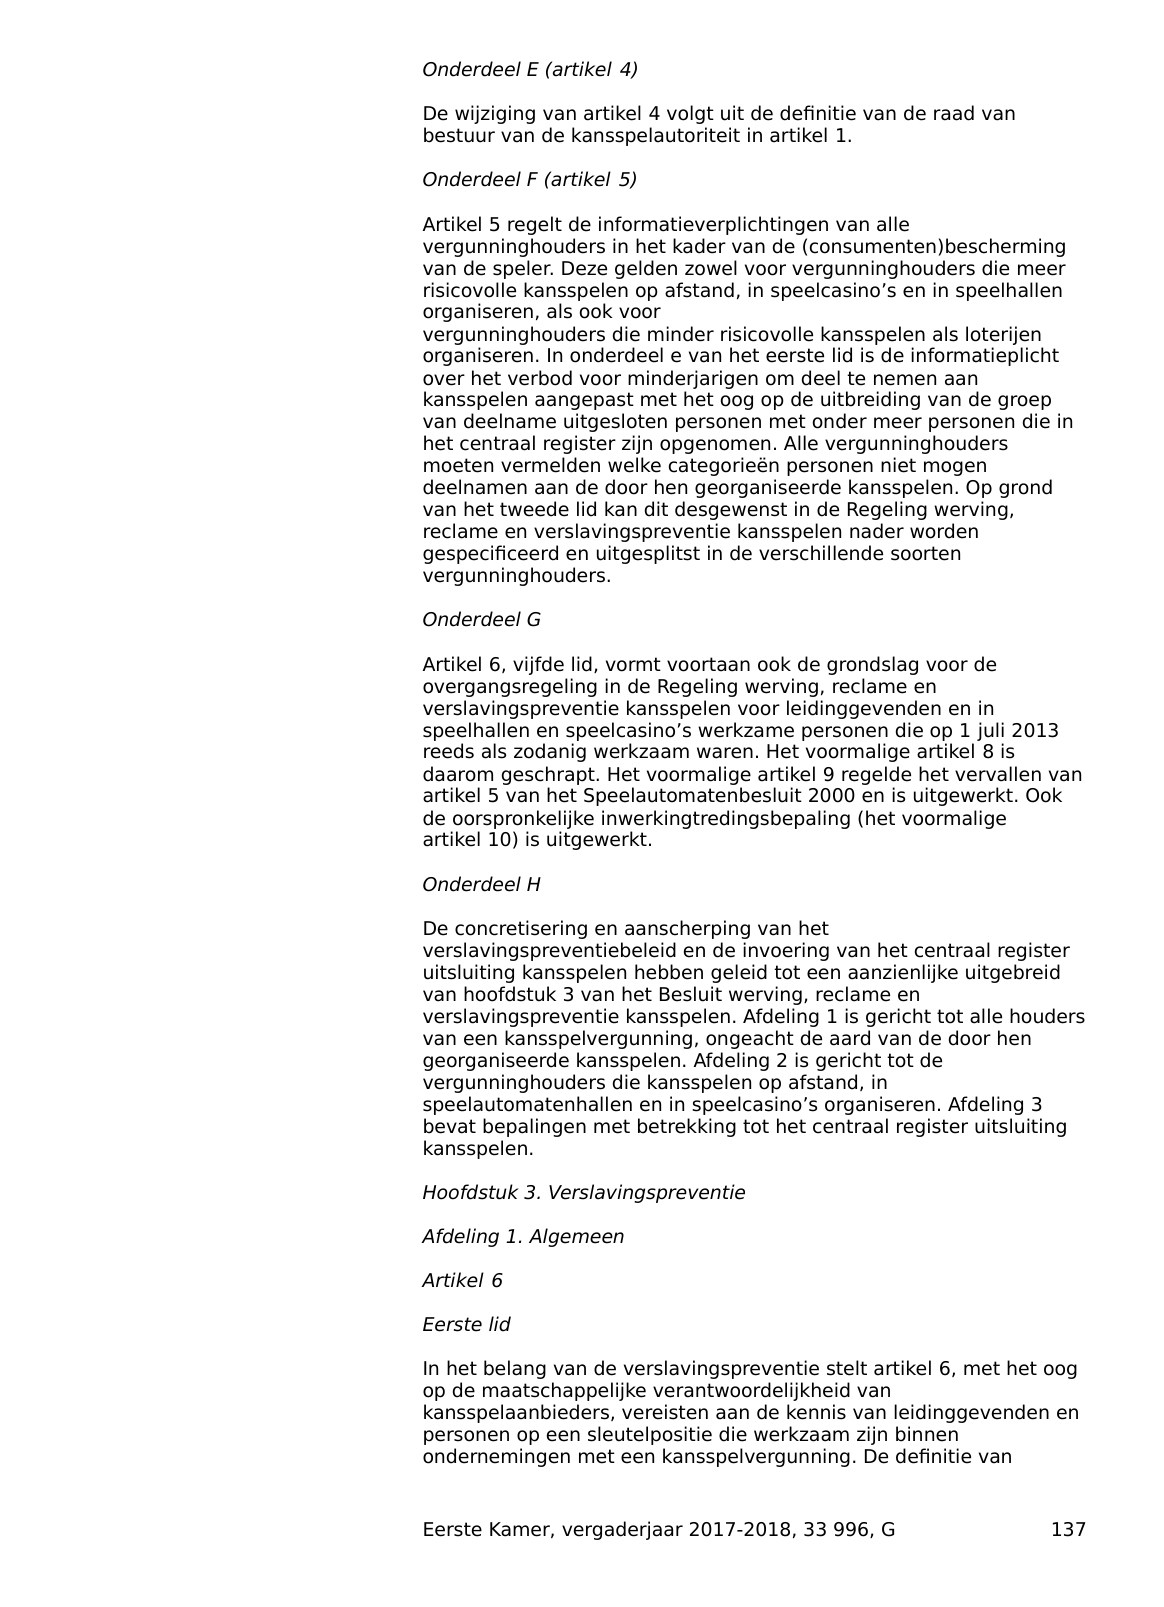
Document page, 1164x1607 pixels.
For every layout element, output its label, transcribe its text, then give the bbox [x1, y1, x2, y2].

subtitle Afdeling 1. Algemeen [422, 1226, 1087, 1248]
subtitle Onderdeel F (artikel 5) [422, 169, 1087, 191]
subtitle Onderdeel E (artikel 4) [422, 59, 1087, 81]
subtitle Onderdeel H [422, 873, 1087, 896]
text In het belang van de verslavingspreventie stelt artikel 6, met het oog op de maatschappelijke verantwoordelijkheid van kansspelaanbieders, vereisten aan de kennis van leidinggevenden en personen op een sleutelpositie die werkzaam zijn binnen ondernemingen met een kansspelvergunning. De definitie van [422, 1358, 1087, 1468]
subtitle Eerste lid [422, 1314, 1087, 1336]
text vergunninghouders die minder risicovolle kansspelen als loterijen organiseren. In onderdeel e van het eerste lid is de informatieplicht over het verbod voor minderjarigen om deel te nemen aan kansspelen aangepast met het oog op de uitbreiding van de groep van deelname uitgesloten personen met onder meer personen die in het centraal register zijn opgenomen. Alle vergunninghouders moeten vermelden welke categorieën personen niet mogen deelnamen aan de door hen georganiseerde kansspelen. Op grond van het tweede lid kan dit desgewenst in de Regeling werving, reclame en verslavingspreventie kansspelen nader worden gespecificeerd en uitgesplitst in de verschillende soorten vergunninghouders. [422, 323, 1087, 587]
subtitle Artikel 6 [422, 1270, 1087, 1292]
text Artikel 5 regelt de informatieverplichtingen van alle vergunninghouders in het kader van de (consumenten)bescherming van de speler. Deze gelden zowel voor vergunninghouders die meer risicovolle kansspelen op afstand, in speelcasino’s en in speelhallen organiseren, als ook voor [422, 213, 1087, 323]
subtitle Onderdeel G [422, 609, 1087, 631]
text De wijziging van artikel 4 volgt uit de definitie van de raad van bestuur van de kansspelautoriteit in artikel 1. [422, 103, 1087, 147]
subtitle Hoofdstuk 3. Verslavingspreventie [422, 1182, 1087, 1204]
text De concretisering en aanscherping van het verslavingspreventiebeleid en de invoering van het centraal register uitsluiting kansspelen hebben geleid tot een aanzienlijke uitgebreid van hoofdstuk 3 van het Besluit werving, reclame en verslavingspreventie kansspelen. Afdeling 1 is gericht tot alle houders van een kansspelvergunning, ongeacht de aard van de door hen georganiseerde kansspelen. Afdeling 2 is gericht tot de vergunninghouders die kansspelen op afstand, in speelautomatenhallen en in speelcasino’s organiseren. Afdeling 3 bevat bepalingen met betrekking tot het centraal register uitsluiting kansspelen. [422, 918, 1087, 1159]
text Artikel 6, vijfde lid, vormt voortaan ook de grondslag voor de overgangsregeling in de Regeling werving, reclame en verslavingspreventie kansspelen voor leidinggevenden en in speelhallen en speelcasino’s werkzame personen die op 1 juli 2013 reeds als zodanig werkzaam waren. Het voormalige artikel 8 is daarom geschrapt. Het voormalige artikel 9 regelde het vervallen van artikel 5 van het Speelautomatenbesluit 2000 en is uitgewerkt. Ook de oorspronkelijke inwerkingtredingsbepaling (het voormalige artikel 10) is uitgewerkt. [422, 653, 1087, 851]
